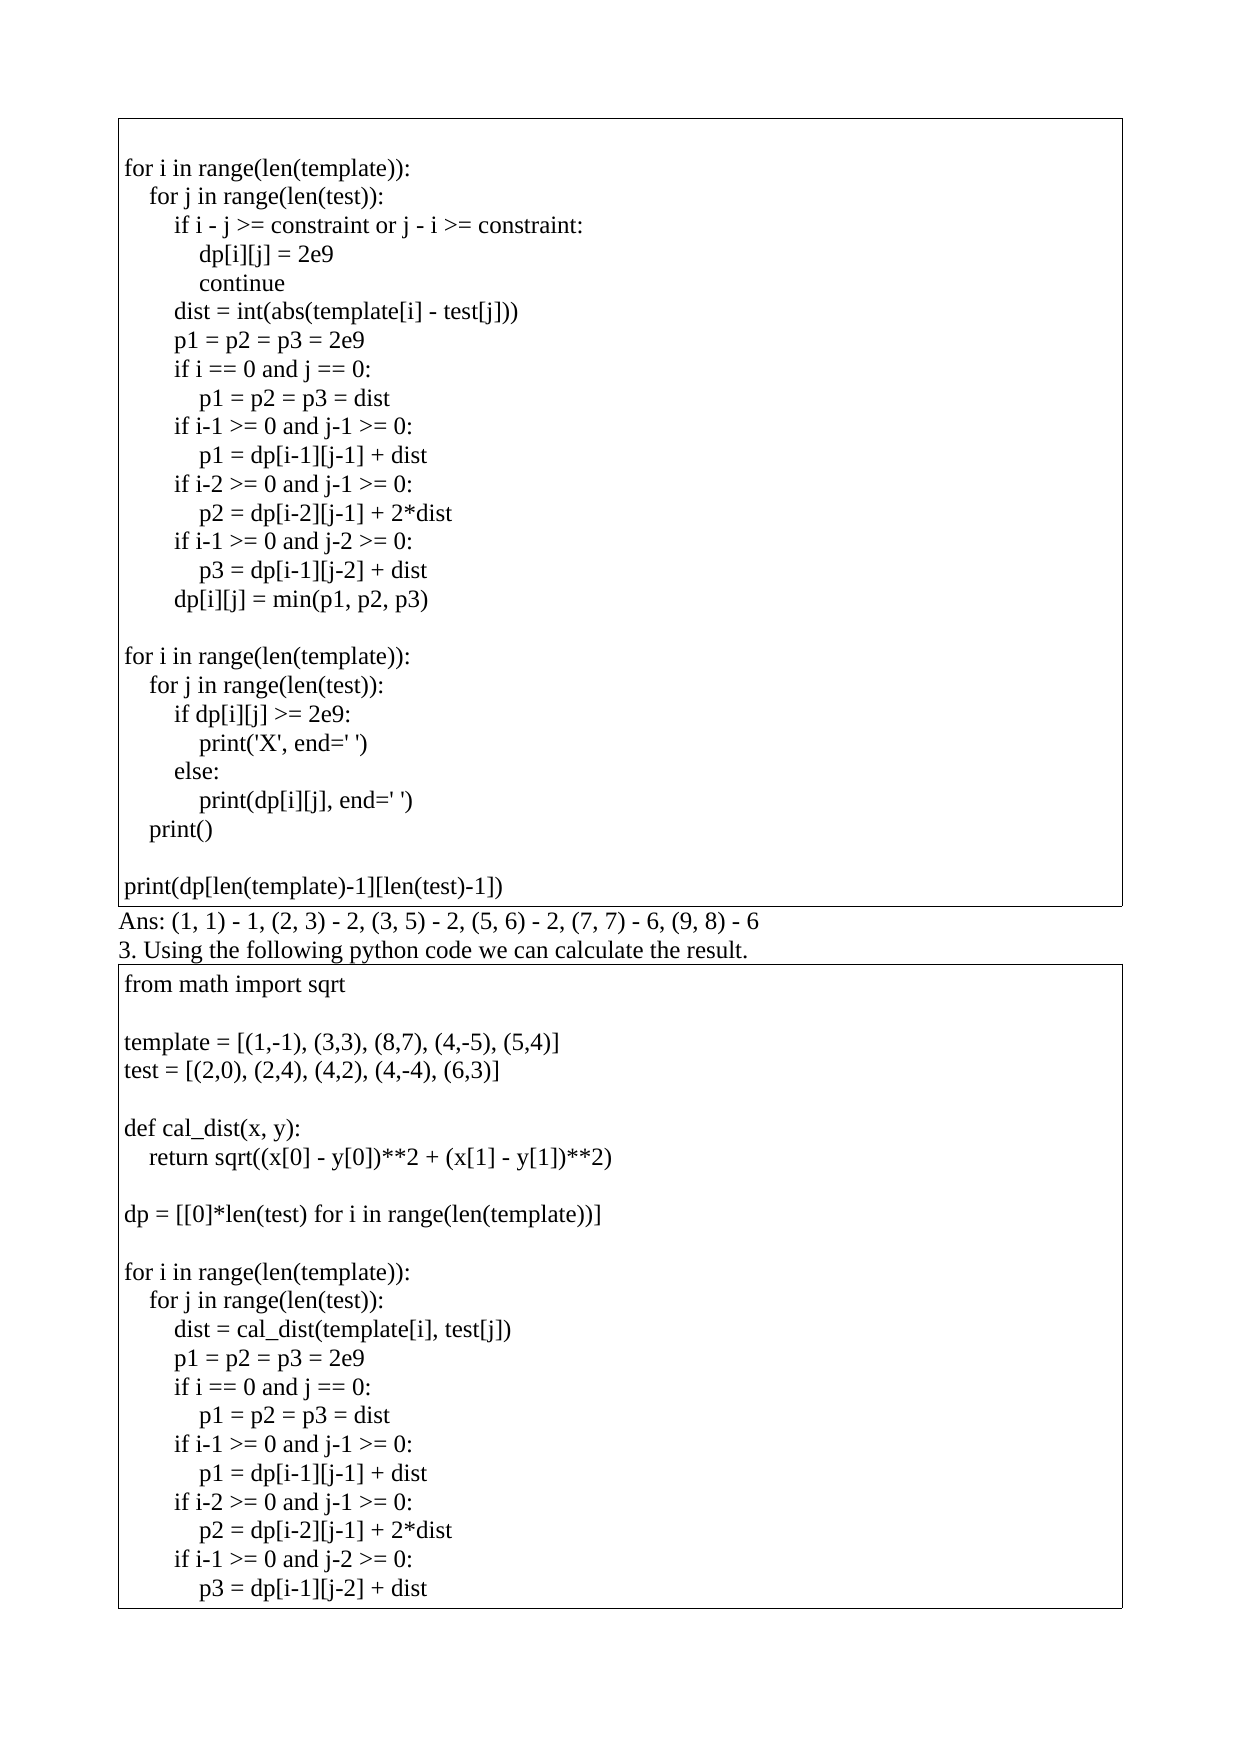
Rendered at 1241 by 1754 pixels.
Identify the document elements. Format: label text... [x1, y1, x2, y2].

table_header for i in range(len(template)): for j in range(len(test)): if i - j >= constraint or j - i >= constraint: dp[i][j] = 2e9 continue dist = int(abs(template[i] - test[j])) p1 = p2 = p3 = 2e9 if i == 0 and j == 0: p1 = p2 = p3 = dist if i-1 >= 0 and j-1 >= 0: p1 = dp[i-1][j-1] + dist if i-2 >= 0 and j-1 >= 0: p2 = dp[i-2][j-1] + 2*dist if i-1 >= 0 and j-2 >= 0: p3 = dp[i-1][j-2] + dist dp[i][j] = min(p1, p2, p3) for i in range(len(template)): for j in range(len(test)): if dp[i][j] >= 2e9: print('X', end=' ') else: print(dp[i][j], end=' ') print() print(dp[len(template)-1][len(test)-1]) [119, 119, 1122, 906]
text Ans: (1, 1) - 1, (2, 3) - 2, (3, 5) - 2, (5, 6) - 2, (7, 7) - 6, (9, 8) - 6 [118, 907, 1122, 935]
text 3. Using the following python code we can calculate the result. [118, 935, 1122, 963]
table_header from math import sqrt template = [(1,-1), (3,3), (8,7), (4,-5), (5,4)] test = [(2,0), (2,4), (4,2), (4,-4), (6,3)] def cal_dist(x, y): return sqrt((x[0] - y[0])**2 + (x[1] - y[1])**2) dp = [[0]*len(test) for i in range(len(template))] for i in range(len(template)): for j in range(len(test)): dist = cal_dist(template[i], test[j]) p1 = p2 = p3 = 2e9 if i == 0 and j == 0: p1 = p2 = p3 = dist if i-1 >= 0 and j-1 >= 0: p1 = dp[i-1][j-1] + dist if i-2 >= 0 and j-1 >= 0: p2 = dp[i-2][j-1] + 2*dist if i-1 >= 0 and j-2 >= 0: p3 = dp[i-1][j-2] + dist [119, 965, 1122, 1608]
